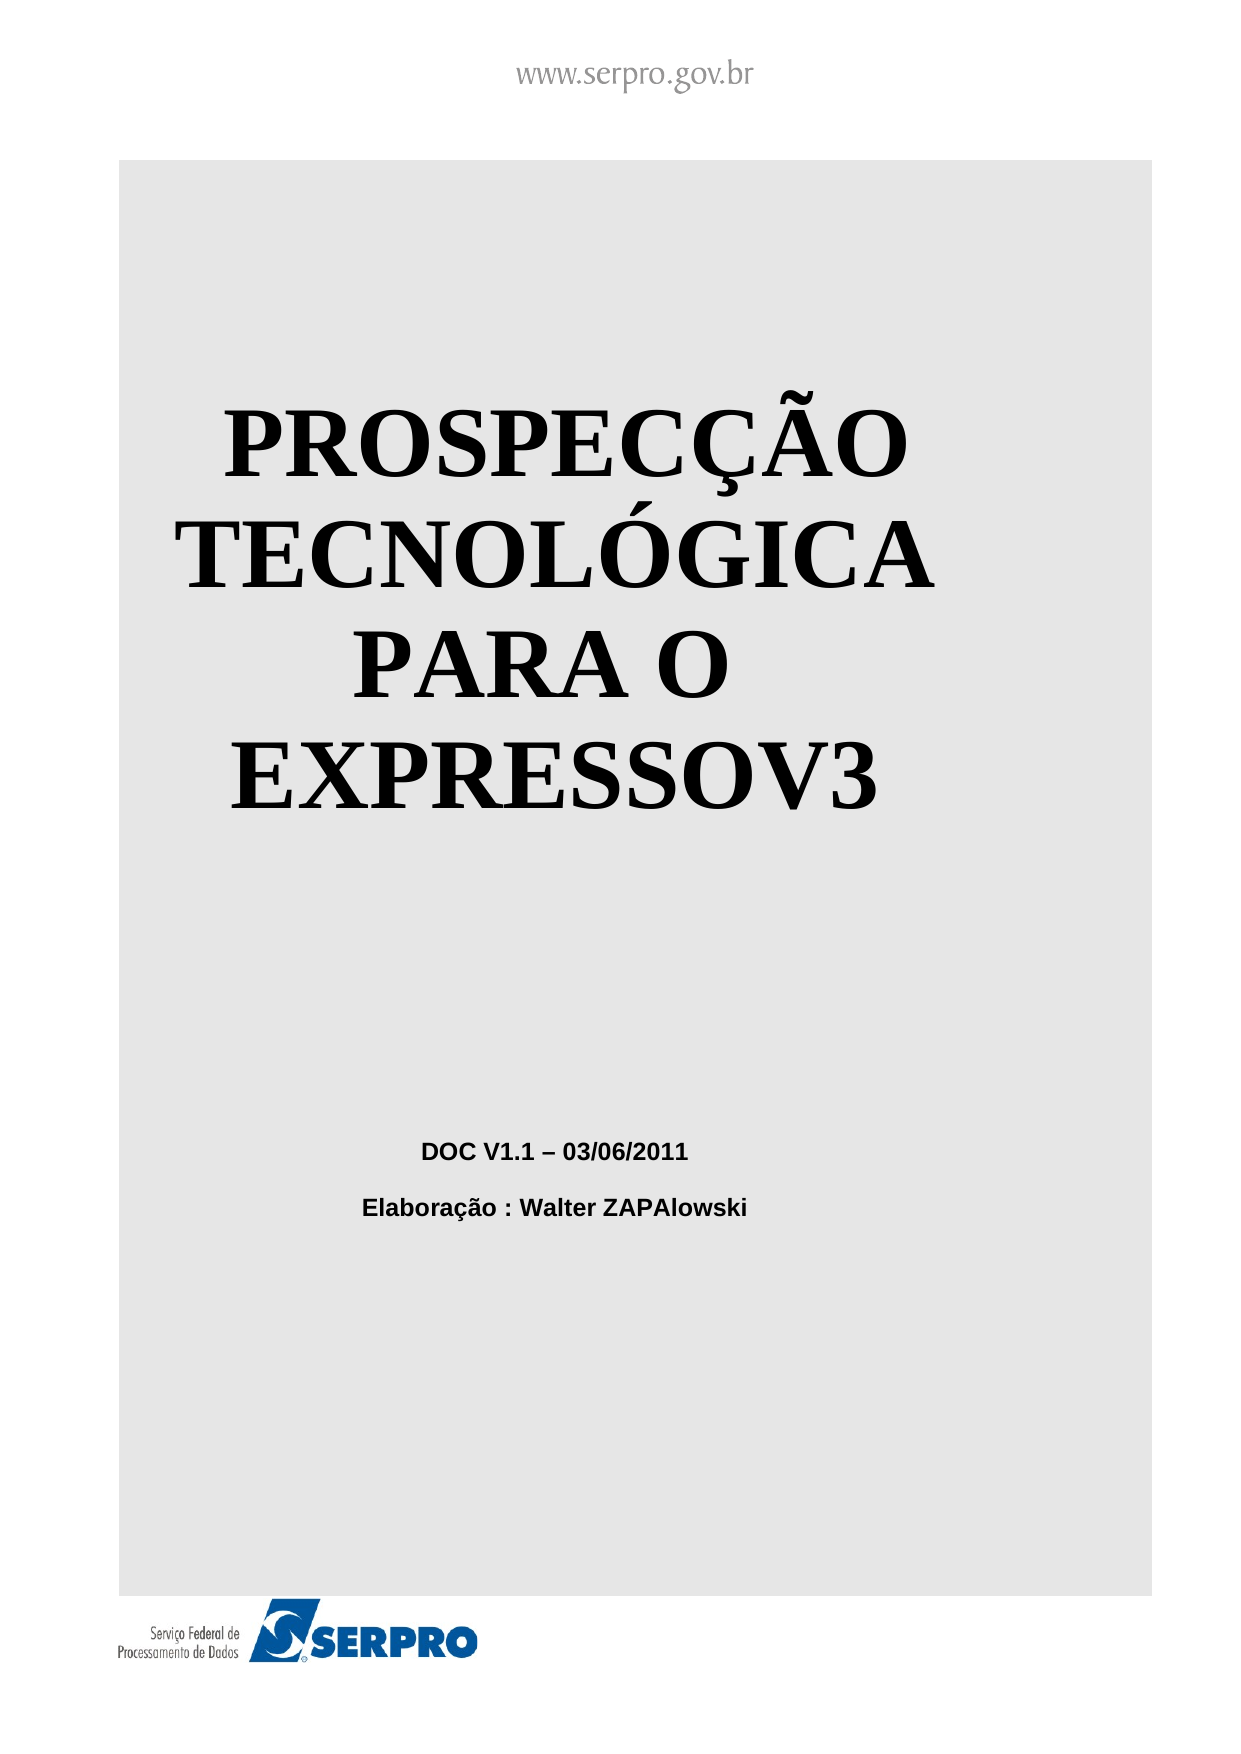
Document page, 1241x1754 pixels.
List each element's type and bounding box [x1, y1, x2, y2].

picture [118, 1598, 478, 1663]
